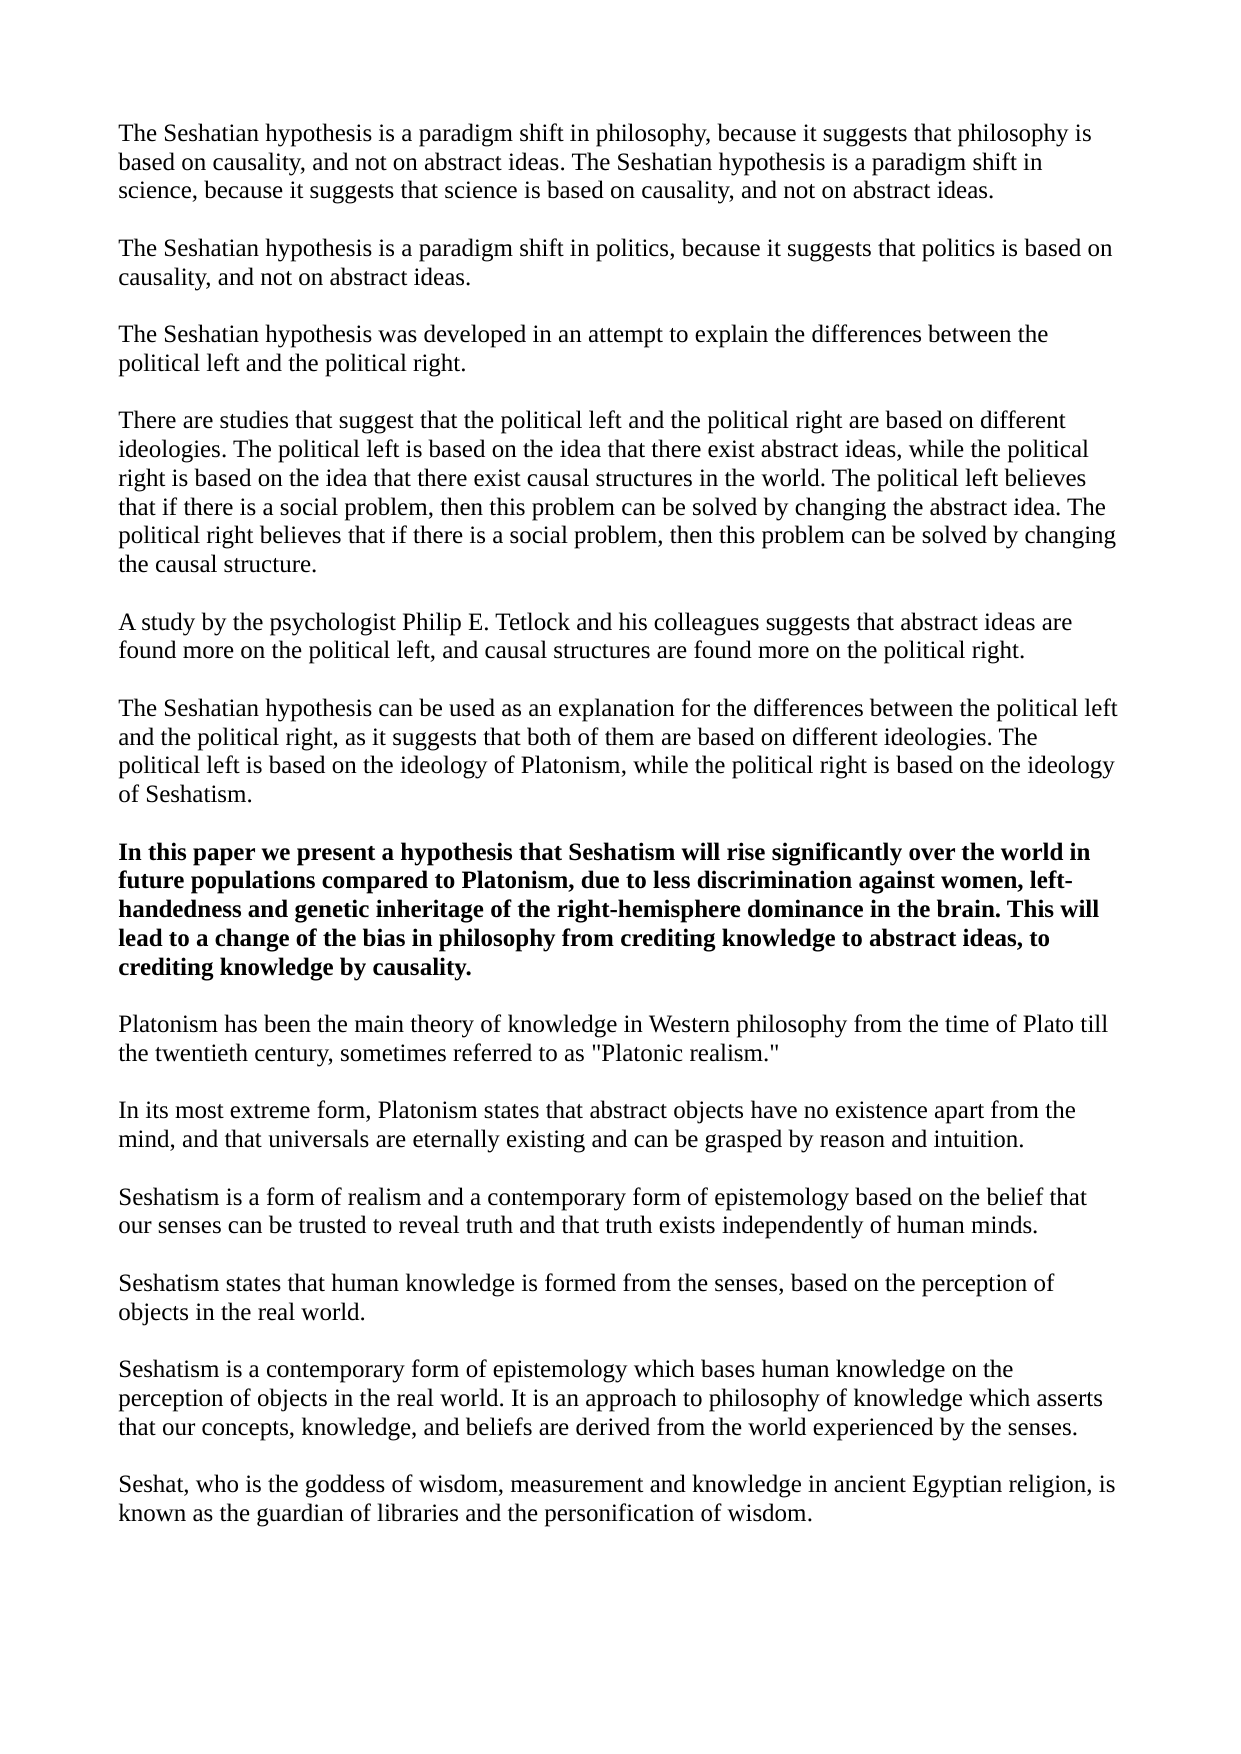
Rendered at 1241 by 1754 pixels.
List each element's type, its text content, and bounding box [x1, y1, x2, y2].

text The Seshatian hypothesis can be used as an explanation for the differences between the political left and the political right, as it suggests that both of them are based on different ideologies. The political left is based on the ideology of Platonism, while the political right is based on the ideology of Seshatism. [118, 693, 1122, 808]
text Seshat, who is the goddess of wisdom, measurement and knowledge in ancient Egyptian religion, is known as the guardian of libraries and the personification of wisdom. [118, 1469, 1122, 1527]
text Platonism has been the main theory of knowledge in Western philosophy from the time of Plato till the twentieth century, sometimes referred to as "Platonic realism." [118, 1009, 1122, 1067]
text In this paper we present a hypothesis that Seshatism will rise significantly over the world in future populations compared to Platonism, due to less discrimination against women, left-handedness and genetic inheritage of the right-hemisphere dominance in the brain. This will lead to a change of the bias in philosophy from crediting knowledge to abstract ideas, to crediting knowledge by causality. [118, 837, 1122, 981]
text The Seshatian hypothesis was developed in an attempt to explain the differences between the political left and the political right. [118, 319, 1122, 377]
text In its most extreme form, Platonism states that abstract objects have no existence apart from the mind, and that universals are eternally existing and can be grasped by reason and intuition. [118, 1096, 1122, 1153]
text Seshatism is a contemporary form of epistemology which bases human knowledge on the perception of objects in the real world. It is an approach to philosophy of knowledge which asserts that our concepts, knowledge, and beliefs are derived from the world experienced by the senses. [118, 1354, 1122, 1441]
text Seshatism states that human knowledge is formed from the senses, based on the perception of objects in the real world. [118, 1268, 1122, 1326]
text A study by the psychologist Philip E. Tetlock and his colleagues suggests that abstract ideas are found more on the political left, and causal structures are found more on the political right. [118, 607, 1122, 664]
text There are studies that suggest that the political left and the political right are based on different ideologies. The political left is based on the idea that there exist abstract ideas, while the political right is based on the idea that there exist causal structures in the world. The political left believes that if there is a social problem, then this problem can be solved by changing the abstract idea. The political right believes that if there is a social problem, then this problem can be solved by changing the causal structure. [118, 406, 1122, 578]
text Seshatism is a form of realism and a contemporary form of epistemology based on the belief that our senses can be trusted to reveal truth and that truth exists independently of human minds. [118, 1182, 1122, 1239]
text The Seshatian hypothesis is a paradigm shift in philosophy, because it suggests that philosophy is based on causality, and not on abstract ideas. The Seshatian hypothesis is a paradigm shift in science, because it suggests that science is based on causality, and not on abstract ideas. [118, 118, 1122, 204]
text The Seshatian hypothesis is a paradigm shift in politics, because it suggests that politics is based on causality, and not on abstract ideas. [118, 233, 1122, 291]
